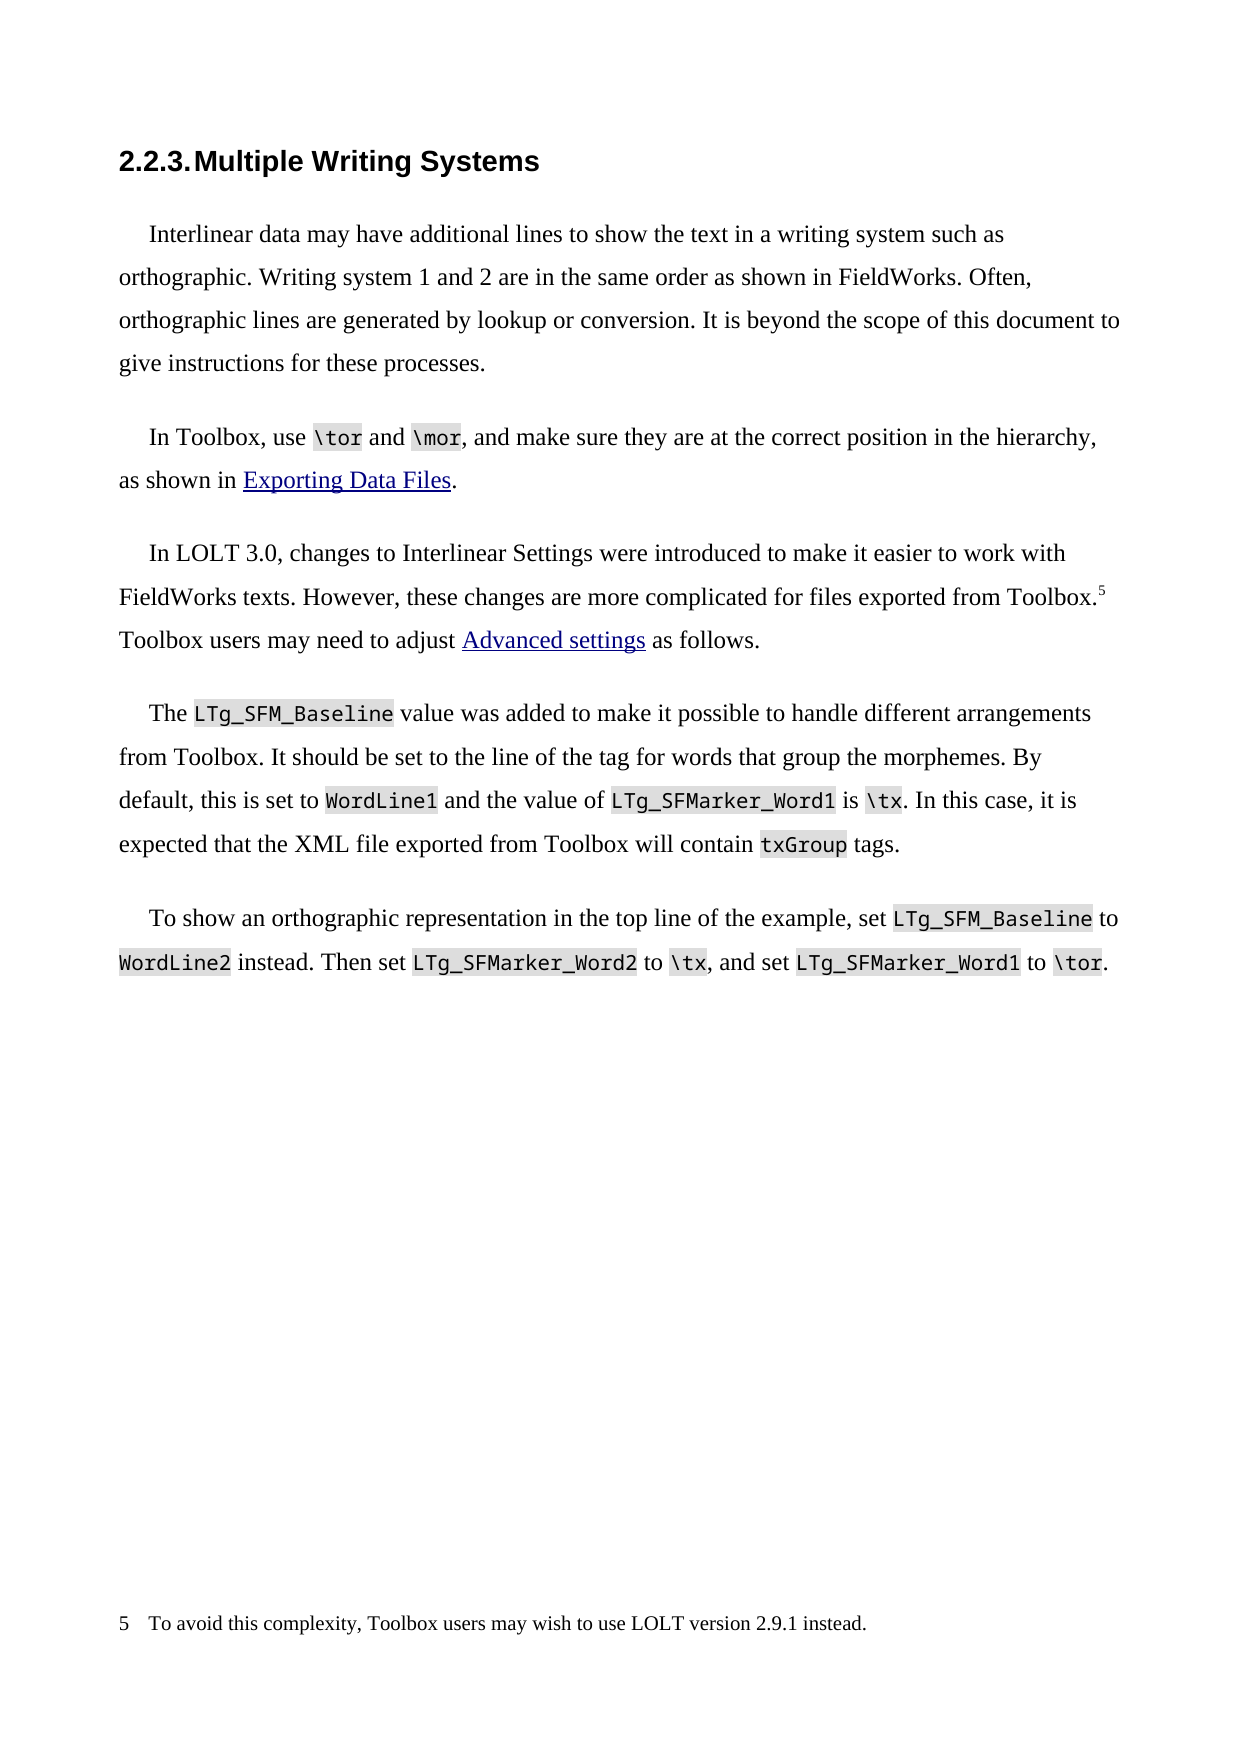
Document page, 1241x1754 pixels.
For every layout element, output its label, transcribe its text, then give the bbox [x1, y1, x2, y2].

text The LTg_SFM_Baseline value was added to make it possible to handle different arrangements from Toolbox. It should be set to the line of the tag for words that group the morphemes. By default, this is set to WordLine1 and the value of LTg_SFMarker_Word1 is \tx. In this case, it is expected that the XML file exported from Toolbox will contain txGroup tags. [118, 698, 1122, 858]
subtitle Multiple Writing Systems [118, 143, 1122, 177]
text To show an orthographic representation in the top line of the example, set LTg_SFM_Baseline to WordLine2 instead. Then set LTg_SFMarker_Word2 to \tx, and set LTg_SFMarker_Word1 to \tor. [118, 903, 1122, 976]
text To avoid this complexity, Toolbox users may wish to use LOLT version 2.9.1 instead. [118, 1611, 1122, 1635]
text In LOLT 3.0, changes to Interlinear Settings were introduced to make it easier to work with FieldWorks texts. However, these changes are more complicated for files exported from Toolbox. Toolbox users may need to adjust Advanced settings as follows. [118, 538, 1122, 653]
text Interlinear data may have additional lines to show the text in a writing system such as orthographic. Writing system 1 and 2 are in the same order as shown in FieldWorks. Often, orthographic lines are generated by lookup or conversion. It is beyond the scope of this document to give instructions for these processes. [118, 219, 1122, 377]
text In Toolbox, use \tor and \mor, and make sure they are at the correct position in the hierarchy, as shown in Exporting Data Files. [118, 422, 1122, 494]
